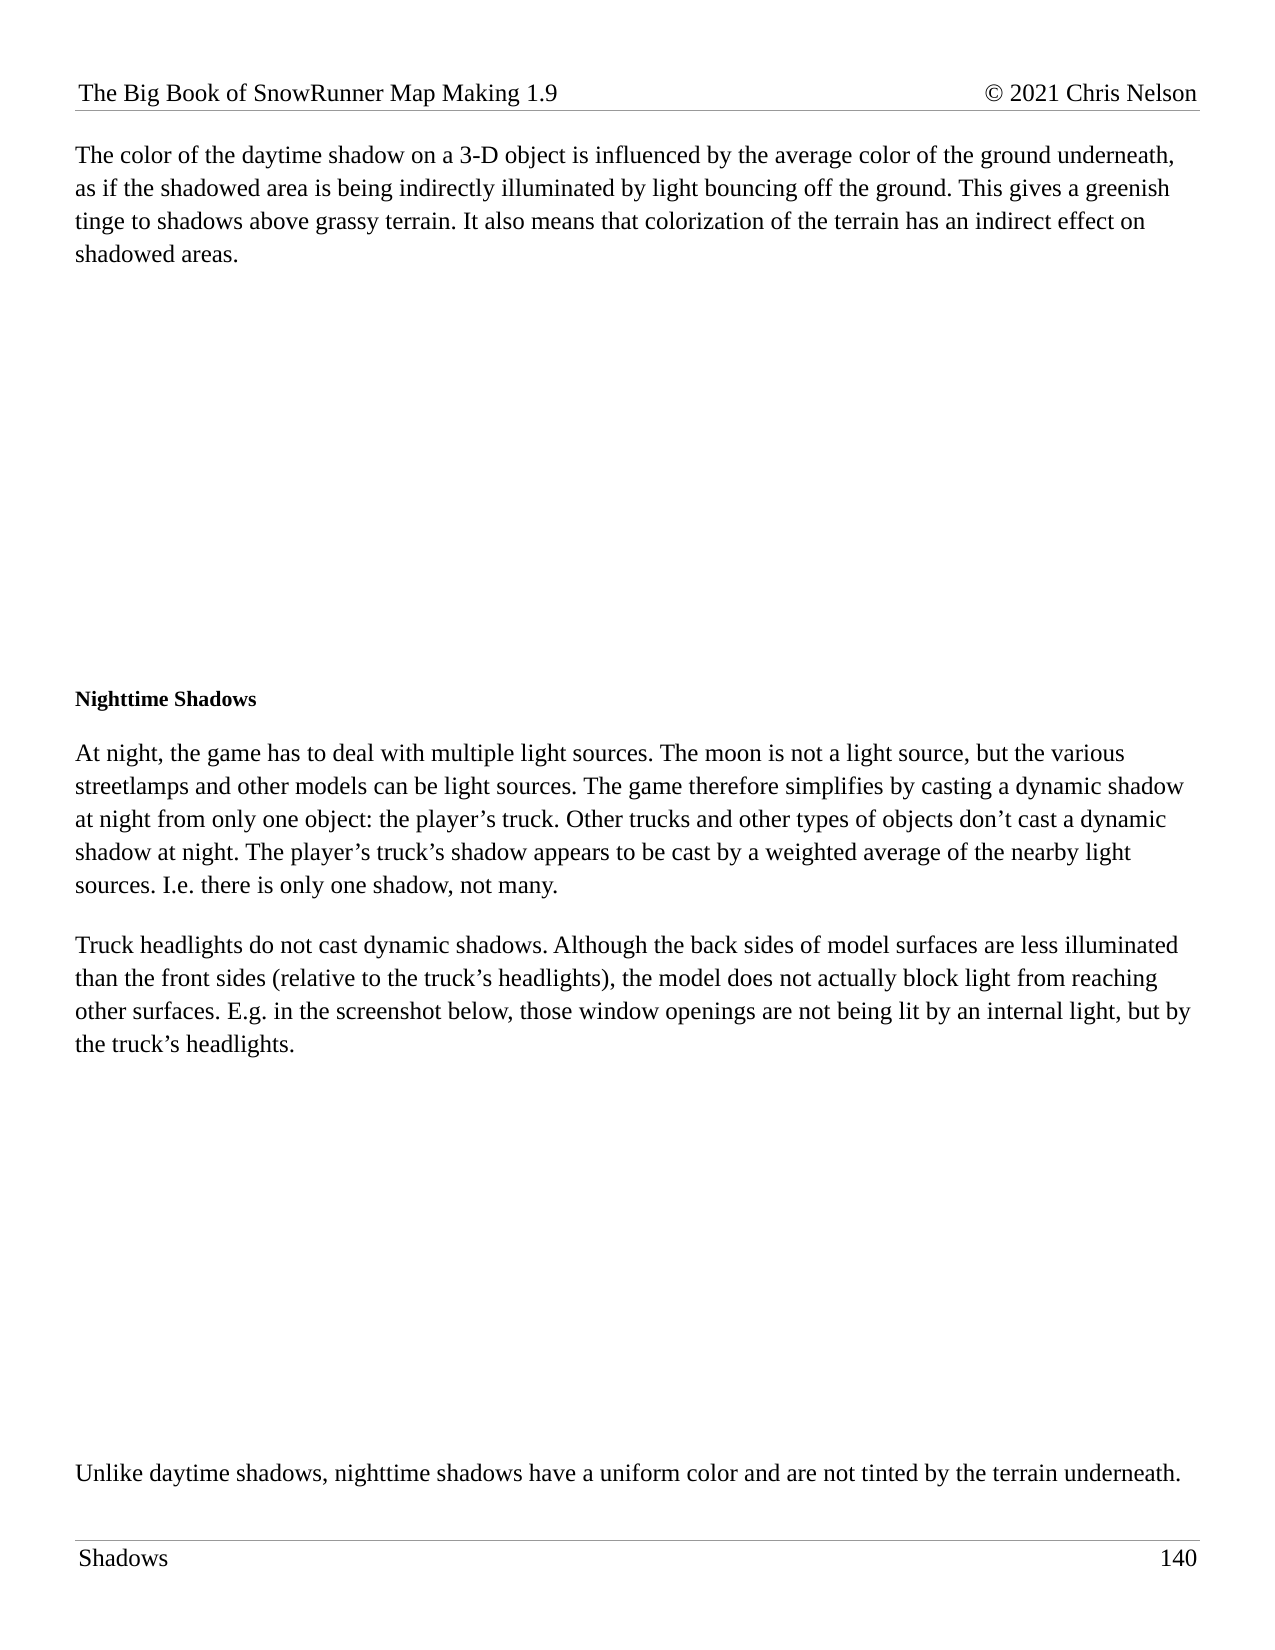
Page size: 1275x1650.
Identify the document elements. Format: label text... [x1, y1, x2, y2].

subtitle Nighttime Shadows [75, 686, 1200, 711]
text Truck headlights do not cast dynamic shadows. Although the back sides of model surfaces are less illuminated than the front sides (relative to the truck’s headlights), the model does not actually block light from reaching other surfaces. E.g. in the screenshot below, those window openings are not being lit by an internal light, but by the truck’s headlights. [75, 930, 1200, 1058]
text Unlike daytime shadows, nighttime shadows have a uniform color and are not tinted by the terrain underneath. [75, 1458, 1200, 1487]
text At night, the game has to deal with multiple light sources. The moon is not a light source, but the various streetlamps and other models can be light sources. The game therefore simplifies by casting a dynamic shadow at night from only one object: the player’s truck. Other trucks and other types of objects don’t cast a dynamic shadow at night. The player’s truck’s shadow appears to be cast by a weighted average of the nearby light sources. I.e. there is only one shadow, not many. [75, 738, 1200, 899]
text The color of the daytime shadow on a 3‑D object is influenced by the average color of the ground underneath, as if the shadowed area is being indirectly illuminated by light bouncing off the ground. This gives a greenish tinge to shadows above grassy terrain. It also means that colorization of the terrain has an indirect effect on shadowed areas. [75, 140, 1200, 268]
